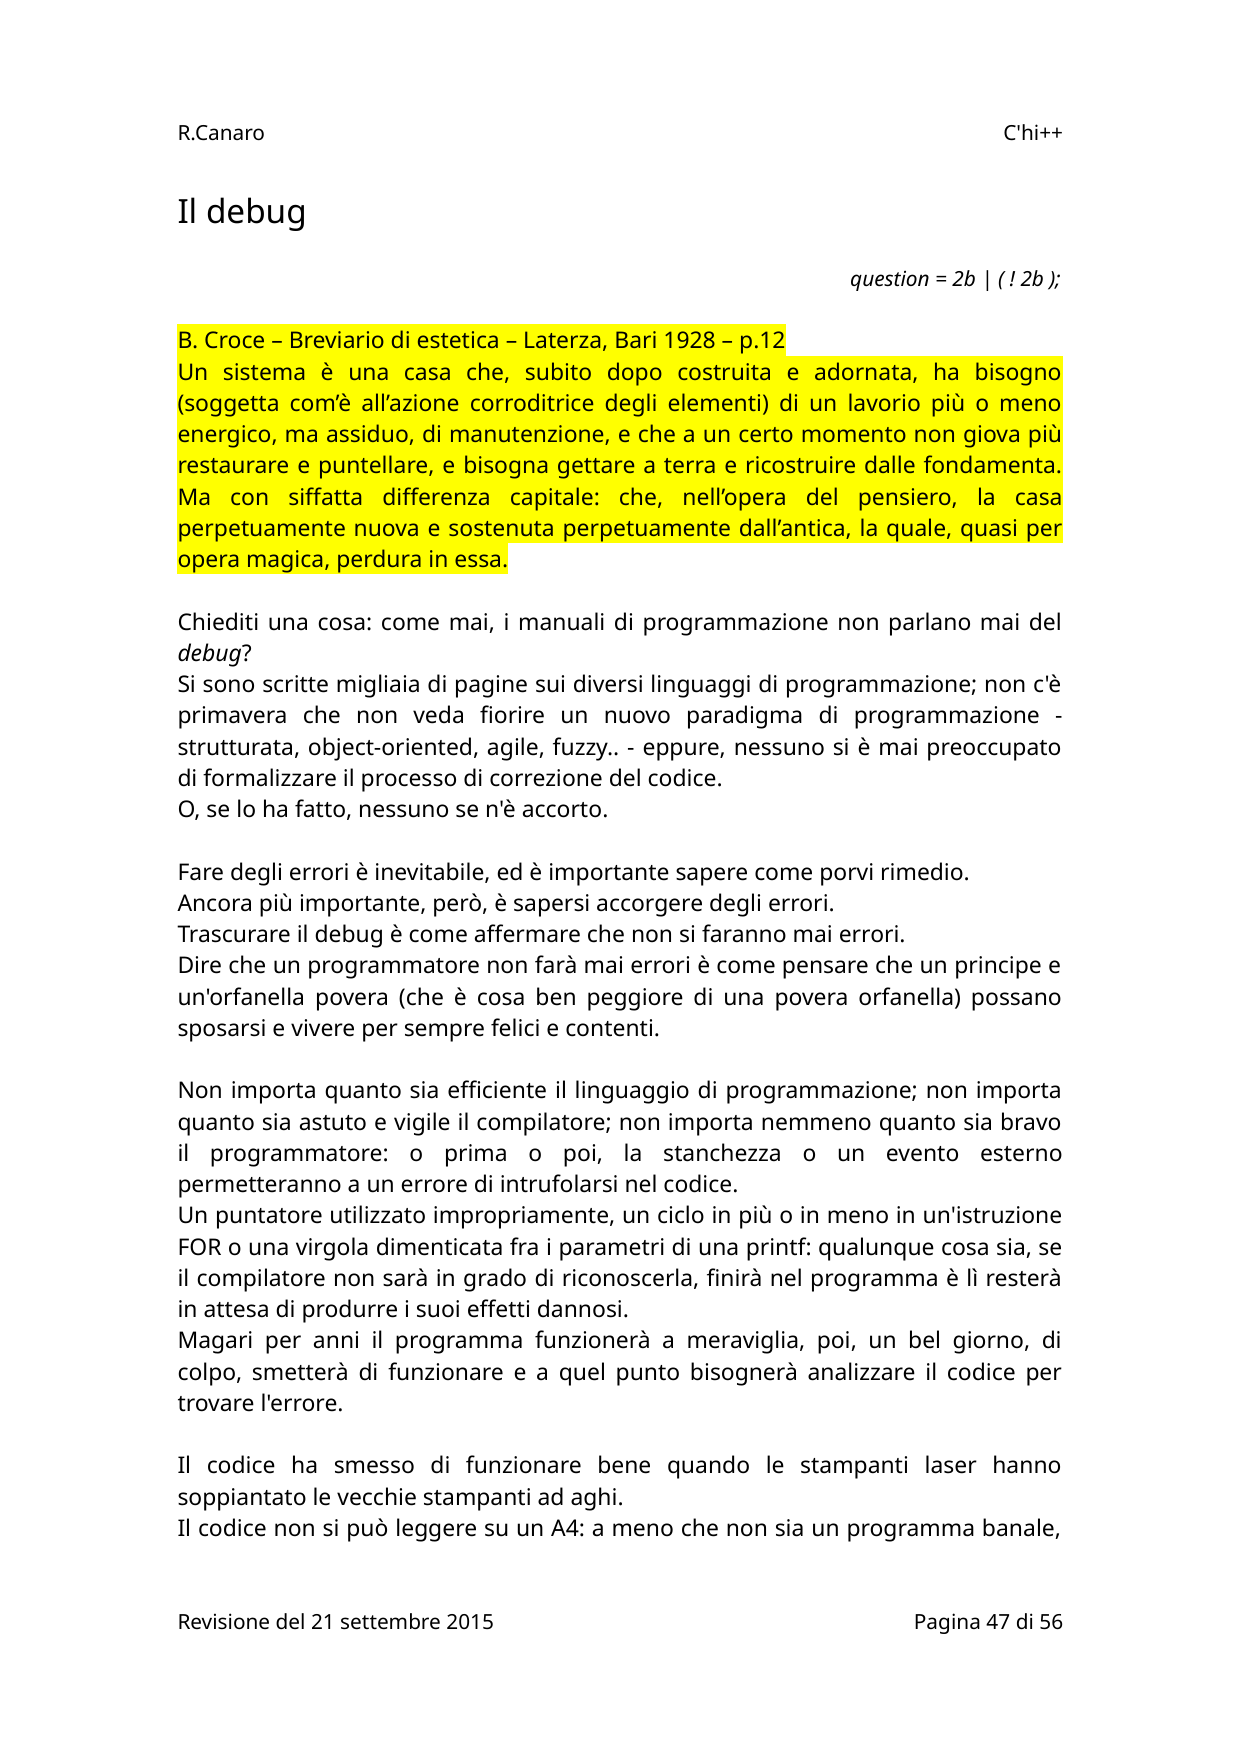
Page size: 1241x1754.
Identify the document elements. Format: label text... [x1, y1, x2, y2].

text Non importa quanto sia efficiente il linguaggio di programmazione; non importa quanto sia astuto e vigile il compilatore; non importa nemmeno quanto sia bravo il programmatore: o prima o poi, la stanchezza o un evento esterno permetteranno a un errore di intrufolarsi nel codice. [177, 1074, 1063, 1199]
text Il codice ha smesso di funzionare bene quando le stampanti laser hanno soppiantato le vecchie stampanti ad aghi. [177, 1449, 1063, 1512]
text Trascurare il debug è come affermare che non si faranno mai errori. [177, 918, 1063, 949]
text Chiediti una cosa: come mai, i manuali di programmazione non parlano mai del debug? [177, 606, 1063, 668]
text Si sono scritte migliaia di pagine sui diversi linguaggi di programmazione; non c'è primavera che non veda fiorire un nuovo paradigma di programmazione - strutturata, object-oriented, agile, fuzzy.. - eppure, nessuno si è mai preoccupato di formalizzare il processo di correzione del codice. [177, 668, 1063, 793]
text O, se lo ha fatto, nessuno se n'è accorto. [177, 793, 1063, 824]
text Un puntatore utilizzato impropriamente, un ciclo in più o in meno in un'istruzione FOR o una virgola dimenticata fra i parametri di una printf: qualunque cosa sia, se il compilatore non sarà in grado di riconoscerla, finirà nel programma è lì resterà in attesa di produrre i suoi effetti dannosi. [177, 1199, 1063, 1324]
subtitle Il debug [177, 188, 1063, 233]
text B. Croce – Breviario di estetica – Laterza, Bari 1928 – p.12 [177, 324, 1063, 356]
text Dire che un programmatore non farà mai errori è come pensare che un principe e un'orfanella povera (che è cosa ben peggiore di una povera orfanella) possano sposarsi e vivere per sempre felici e contenti. [177, 949, 1063, 1043]
text Un sistema è una casa che, subito dopo costruita e adornata, ha bisogno (soggetta com’è all’azione corroditrice degli elementi) di un lavorio più o meno energico, ma assiduo, di manutenzione, e che a un certo momento non giova più restaurare e puntellare, e bisogna gettare a terra e ricostruire dalle fondamenta. Ma con siffatta differenza capitale: che, nell’opera del pensiero, la casa perpetuamente nuova e sostenuta perpetuamente dall’antica, la quale, quasi per opera magica, perdura in essa. [177, 356, 1063, 574]
text Il codice non si può leggere su un A4: a meno che non sia un programma banale, [177, 1512, 1063, 1543]
text Magari per anni il programma funzionerà a meraviglia, poi, un bel giorno, di colpo, smetterà di funzionare e a quel punto bisognerà analizzare il codice per trovare l'errore. [177, 1324, 1063, 1418]
text Ancora più importante, però, è sapersi accorgere degli errori. [177, 887, 1063, 918]
text Fare degli errori è inevitabile, ed è importante sapere come porvi rimedio. [177, 856, 1063, 887]
text question = 2b | ( ! 2b ); [177, 264, 1063, 293]
